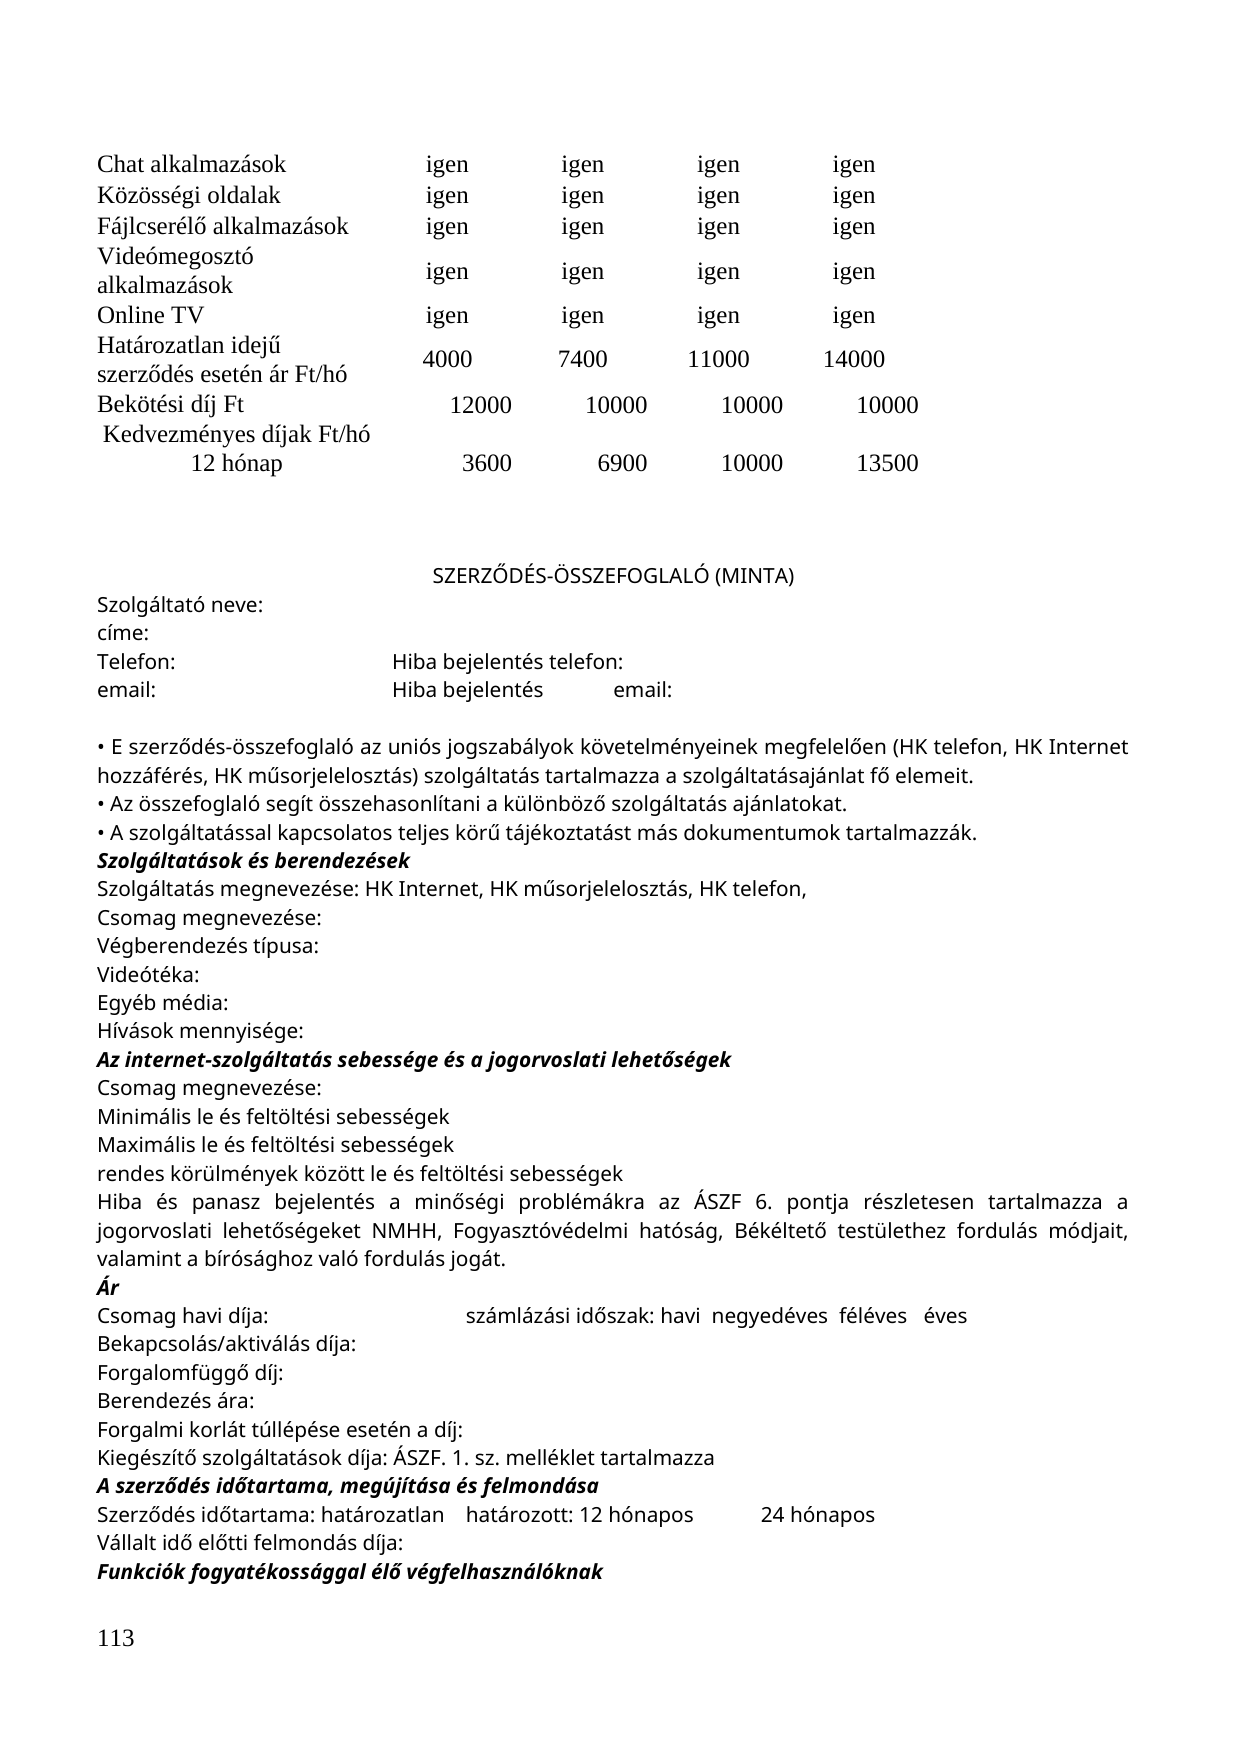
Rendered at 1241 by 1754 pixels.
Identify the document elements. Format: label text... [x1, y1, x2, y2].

text Egyéb média: [97, 988, 1130, 1017]
text Kiegészítő szolgáltatások díja: ÁSZF. 1. sz. melléklet tartalmazza [97, 1443, 1130, 1472]
table_cell 3600 [379, 419, 515, 476]
text Csomag megnevezése: [97, 903, 1130, 931]
table_cell igen [651, 299, 786, 330]
text Funkciók fogyatékossággal élő végfelhasználóknak [97, 1557, 1130, 1585]
table_cell igen [786, 210, 922, 241]
table_cell Fájlcserélő alkalmazások [94, 210, 379, 241]
table_cell igen [379, 299, 515, 330]
table_cell 10000 [515, 388, 651, 419]
text Szolgáltató neve: [97, 590, 1130, 618]
table_cell Kedvezményes díjak Ft/hó 12 hónap [94, 419, 379, 476]
text címe: [97, 618, 1130, 647]
text A szerződés időtartama, megújítása és felmondása [97, 1472, 1130, 1500]
text Szerződés időtartama: határozatlan határozott: 12 hónapos 24 hónapos [97, 1500, 1130, 1528]
text Az internet-szolgáltatás sebessége és a jogorvoslati lehetőségek [97, 1045, 1130, 1073]
text Minimális le és feltöltési sebességek [97, 1102, 1130, 1130]
table_cell igen [379, 148, 515, 179]
table_cell igen [786, 148, 922, 179]
table_cell Határozatlan idejű szerződés esetén ár Ft/hó [94, 330, 379, 388]
text Szolgáltatások és berendezések [97, 846, 1130, 874]
table_cell igen [651, 148, 786, 179]
text • Az összefoglaló segít összehasonlítani a különböző szolgáltatás ajánlatokat. [97, 789, 1130, 818]
text Forgalomfüggő díj: [97, 1358, 1130, 1386]
text Ár [97, 1273, 1130, 1301]
text Videótéka: [97, 960, 1130, 988]
table_cell Videómegosztó alkalmazások [94, 241, 379, 299]
text SZERZŐDÉS-ÖSSZEFOGLALÓ (MINTA) [97, 562, 1130, 590]
text Telefon: Hiba bejelentés telefon: [97, 647, 1130, 675]
table_cell igen [379, 179, 515, 210]
table_cell igen [515, 241, 651, 299]
table_cell 11000 [651, 330, 786, 388]
text Vállalt idő előtti felmondás díja: [97, 1528, 1130, 1557]
text Csomag havi díja: számlázási időszak: havi negyedéves féléves éves [97, 1301, 1130, 1329]
table_cell igen [515, 210, 651, 241]
table_cell igen [379, 241, 515, 299]
table_cell igen [651, 179, 786, 210]
table_cell Közösségi oldalak [94, 179, 379, 210]
text Szolgáltatás megnevezése: HK Internet, HK műsorjelelosztás, HK telefon, [97, 874, 1130, 903]
text Berendezés ára: [97, 1386, 1130, 1415]
text Hiba és panasz bejelentés a minőségi problémákra az ÁSZF 6. pontja részletesen tartalmazza a jogorvoslati lehetőségeket NMHH, Fogyasztóvédelmi hatóság, Békéltető testülethez fordulás módjait, valamint a bírósághoz való fordulás jogát. [97, 1187, 1130, 1273]
text email: Hiba bejelentés email: [97, 675, 1130, 704]
text Hívások mennyisége: [97, 1017, 1130, 1045]
text Maximális le és feltöltési sebességek [97, 1130, 1130, 1159]
table_cell 14000 [786, 330, 922, 388]
table_cell 13500 [786, 419, 922, 476]
table_cell Chat alkalmazások [94, 148, 379, 179]
table_cell 10000 [786, 388, 922, 419]
table_cell 7400 [515, 330, 651, 388]
table_cell igen [786, 179, 922, 210]
table_cell 10000 [651, 388, 786, 419]
table_cell 12000 [379, 388, 515, 419]
table_cell igen [515, 179, 651, 210]
table_cell Bekötési díj Ft [94, 388, 379, 419]
table_cell igen [515, 299, 651, 330]
text Bekapcsolás/aktiválás díja: [97, 1329, 1130, 1358]
table_cell 4000 [379, 330, 515, 388]
table_cell igen [786, 299, 922, 330]
text Végberendezés típusa: [97, 931, 1130, 960]
table_cell igen [651, 210, 786, 241]
text Csomag megnevezése: [97, 1073, 1130, 1102]
table_cell 6900 [515, 419, 651, 476]
table_cell 10000 [651, 419, 786, 476]
table_cell Online TV [94, 299, 379, 330]
text • A szolgáltatással kapcsolatos teljes körű tájékoztatást más dokumentumok tartalmazzák. [97, 818, 1130, 846]
table_cell igen [786, 241, 922, 299]
text • E szerződés-összefoglaló az uniós jogszabályok követelményeinek megfelelően (HK telefon, HK Internet hozzáférés, HK műsorjelelosztás) szolgáltatás tartalmazza a szolgáltatásajánlat fő elemeit. [97, 732, 1130, 789]
text rendes körülmények között le és feltöltési sebességek [97, 1159, 1130, 1187]
table_cell igen [379, 210, 515, 241]
table_cell igen [651, 241, 786, 299]
text Forgalmi korlát túllépése esetén a díj: [97, 1415, 1130, 1443]
table_cell igen [515, 148, 651, 179]
